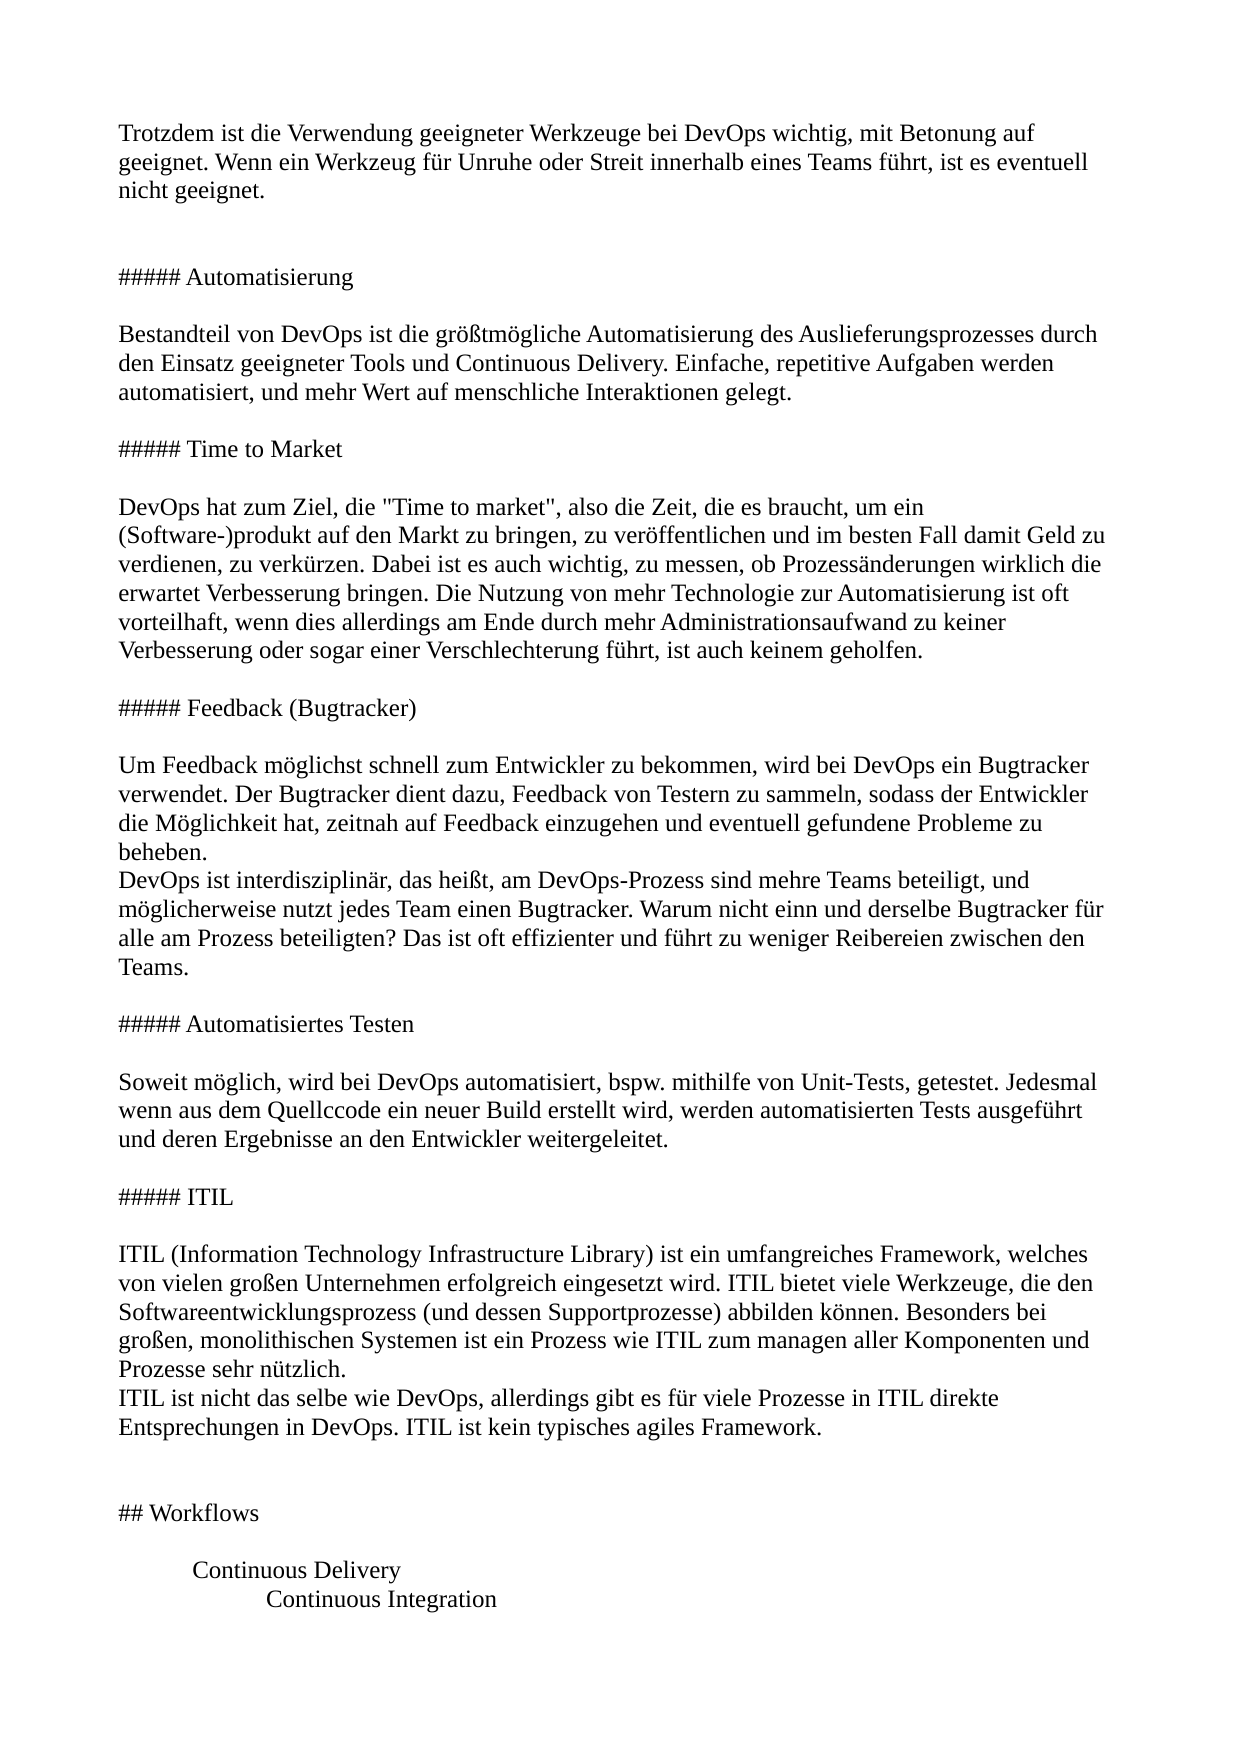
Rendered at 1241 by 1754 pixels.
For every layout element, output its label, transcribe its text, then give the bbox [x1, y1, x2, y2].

text ITIL (Information Technology Infrastructure Library) ist ein umfangreiches Framework, welches von vielen großen Unternehmen erfolgreich eingesetzt wird. ITIL bietet viele Werkzeuge, die den Softwareentwicklungsprozess (und dessen Supportprozesse) abbilden können. Besonders bei großen, monolithischen Systemen ist ein Prozess wie ITIL zum managen aller Komponenten und Prozesse sehr nützlich. [118, 1239, 1122, 1383]
text DevOps hat zum Ziel, die "Time to market", also die Zeit, die es braucht, um ein (Software-)produkt auf den Markt zu bringen, zu veröffentlichen und im besten Fall damit Geld zu verdienen, zu verkürzen. Dabei ist es auch wichtig, zu messen, ob Prozessänderungen wirklich die erwartet Verbesserung bringen. Die Nutzung von mehr Technologie zur Automatisierung ist oft vorteilhaft, wenn dies allerdings am Ende durch mehr Administrationsaufwand zu keiner Verbesserung oder sogar einer Verschlechterung führt, ist auch keinem geholfen. [118, 492, 1122, 664]
text DevOps ist interdisziplinär, das heißt, am DevOps-Prozess sind mehre Teams beteiligt, und möglicherweise nutzt jedes Team einen Bugtracker. Warum nicht einn und derselbe Bugtracker für alle am Prozess beteiligten? Das ist oft effizienter und führt zu weniger Reibereien zwischen den Teams. [118, 866, 1122, 981]
text Soweit möglich, wird bei DevOps automatisiert, bspw. mithilfe von Unit-Tests, getestet. Jedesmal wenn aus dem Quellccode ein neuer Build erstellt wird, werden automatisierten Tests ausgeführt und deren Ergebnisse an den Entwickler weitergeleitet. [118, 1067, 1122, 1153]
text Continuous Integration [118, 1584, 1122, 1613]
text ##### Feedback (Bugtracker) [118, 693, 1122, 722]
text Um Feedback möglichst schnell zum Entwickler zu bekommen, wird bei DevOps ein Bugtracker verwendet. Der Bugtracker dient dazu, Feedback von Testern zu sammeln, sodass der Entwickler die Möglichkeit hat, zeitnah auf Feedback einzugehen und eventuell gefundene Probleme zu beheben. [118, 751, 1122, 866]
text ## Workflows [118, 1498, 1122, 1527]
text ##### Time to Market [118, 434, 1122, 463]
text Continuous Delivery [118, 1556, 1122, 1584]
text ##### Automatisierung [118, 262, 1122, 291]
text ITIL ist nicht das selbe wie DevOps, allerdings gibt es für viele Prozesse in ITIL direkte Entsprechungen in DevOps. ITIL ist kein typisches agiles Framework. [118, 1383, 1122, 1441]
text Trotzdem ist die Verwendung geeigneter Werkzeuge bei DevOps wichtig, mit Betonung auf geeignet. Wenn ein Werkzeug für Unruhe oder Streit innerhalb eines Teams führt, ist es eventuell nicht geeignet. [118, 118, 1122, 204]
text Bestandteil von DevOps ist die größtmögliche Automatisierung des Auslieferungsprozesses durch den Einsatz geeigneter Tools und Continuous Delivery. Einfache, repetitive Aufgaben werden automatisiert, und mehr Wert auf menschliche Interaktionen gelegt. [118, 319, 1122, 406]
text ##### Automatisiertes Testen [118, 1009, 1122, 1038]
text ##### ITIL [118, 1182, 1122, 1211]
